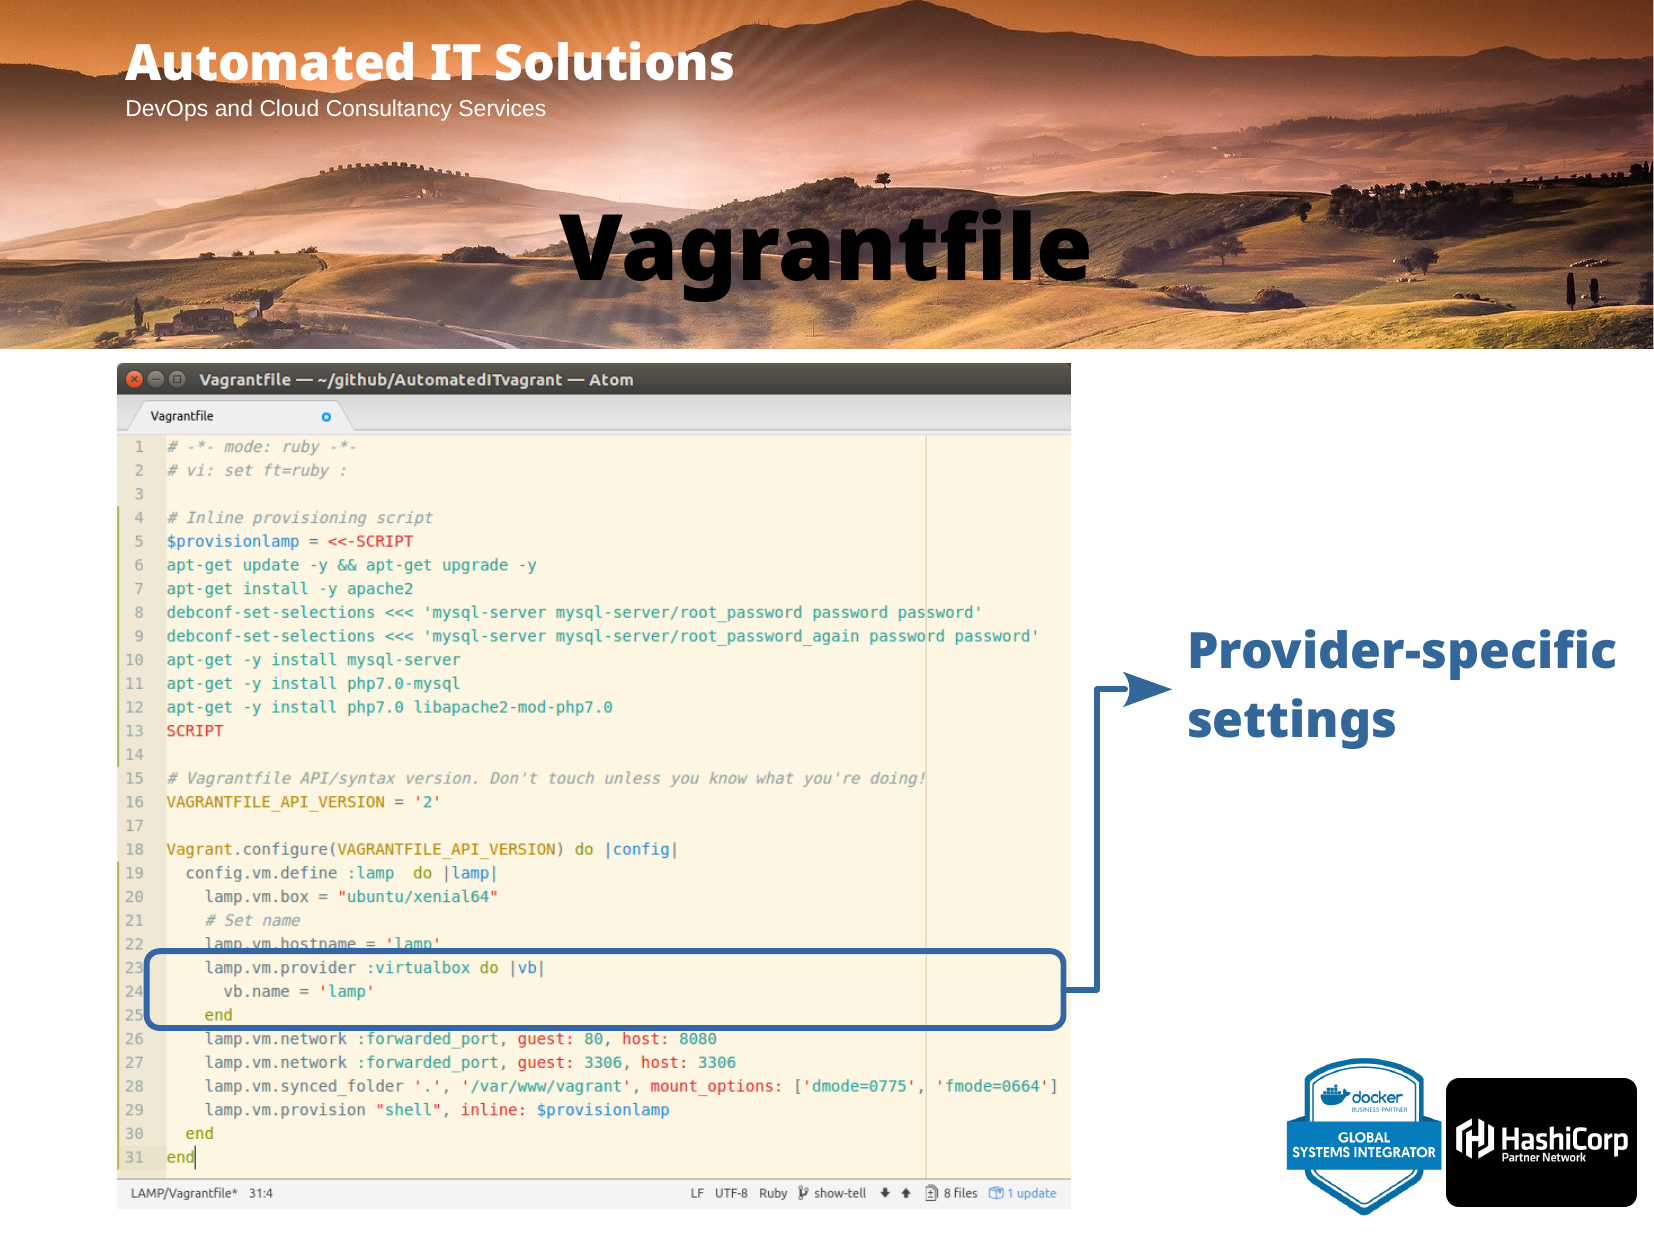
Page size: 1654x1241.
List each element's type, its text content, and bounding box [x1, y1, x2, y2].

title Vagrantfile [82, 141, 1571, 349]
text_box Provider-specific settings [1172, 608, 1637, 771]
picture [1224, 1054, 1637, 1218]
picture [117, 363, 1071, 1209]
picture [150, 955, 1060, 1025]
picture [0, 0, 1654, 349]
